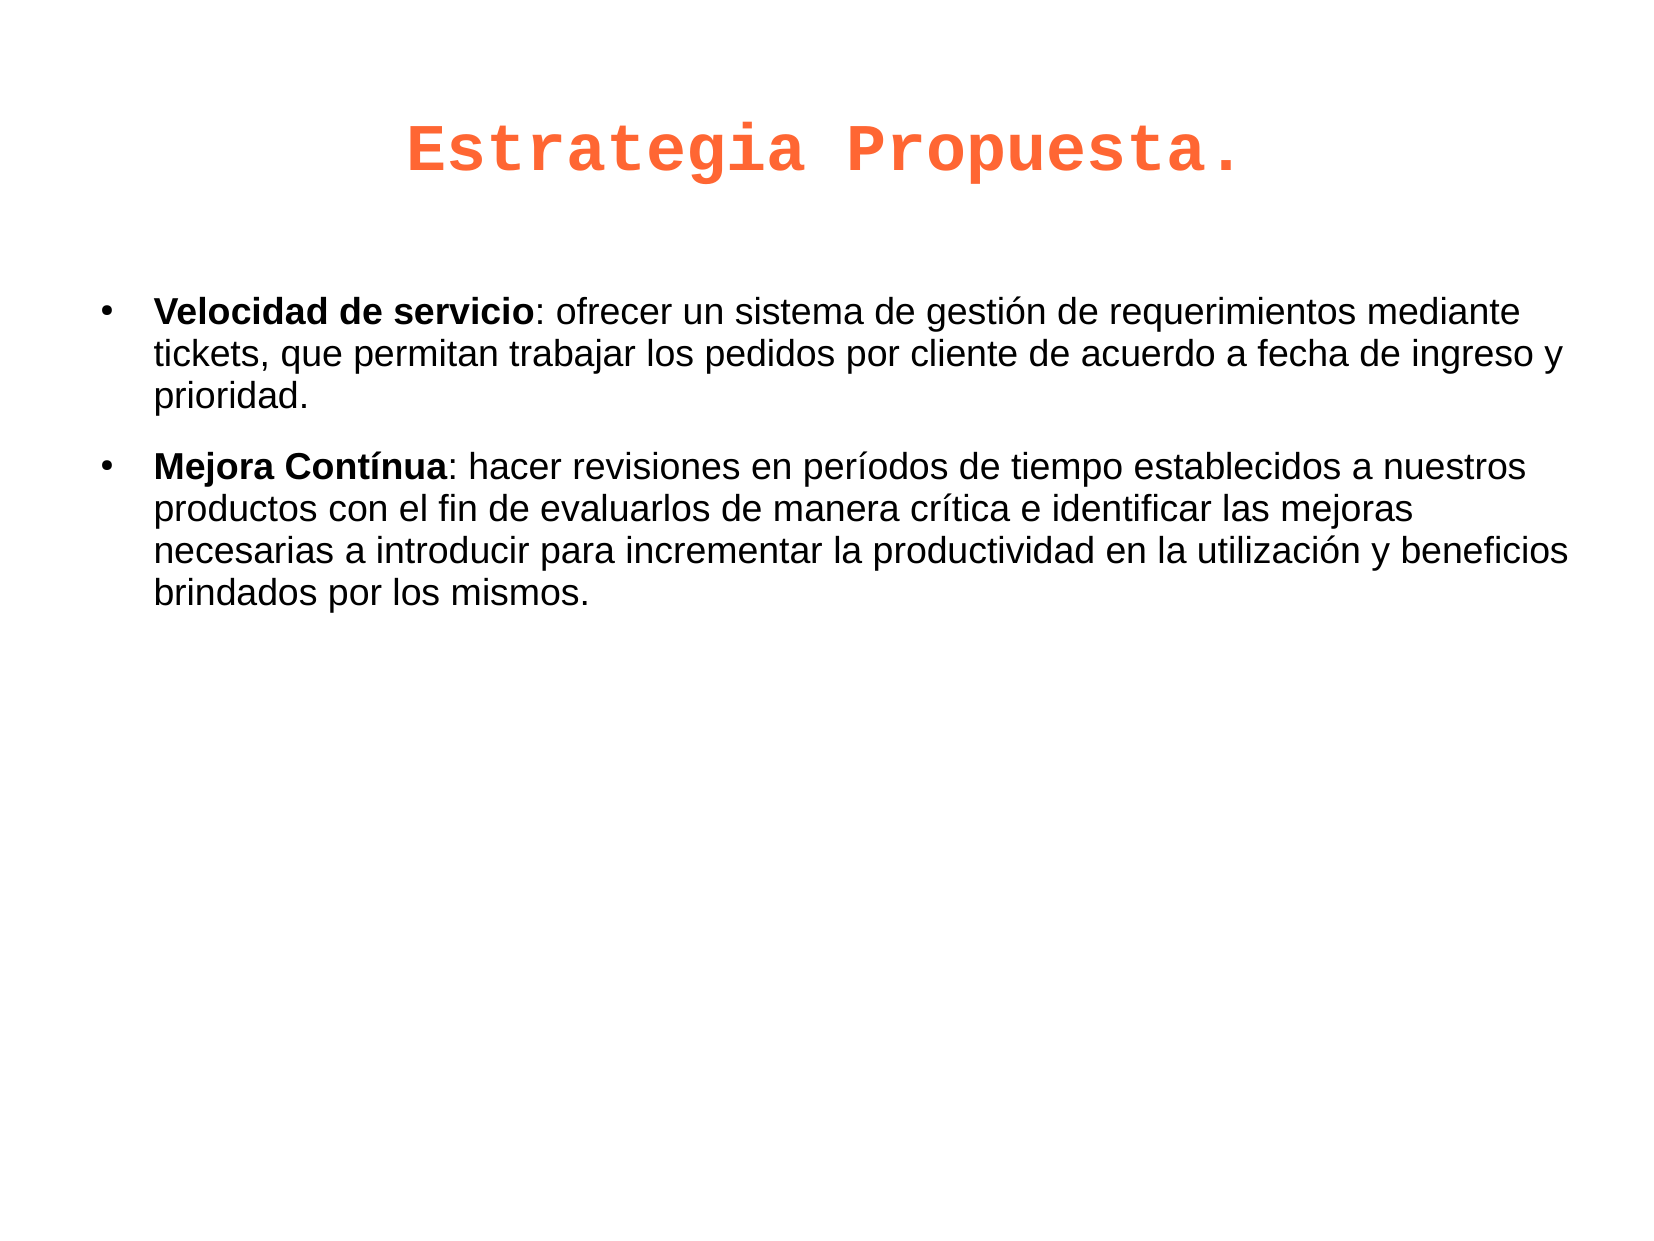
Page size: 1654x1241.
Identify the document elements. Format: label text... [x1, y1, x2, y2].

title Estrategia Propuesta. [82, 56, 1571, 250]
list Velocidad de servicio: ofrecer un sistema de gestión de requerimientos mediante tickets, que permitan trabajar los pedidos por cliente de acuerdo a fecha de ingreso y prioridad. Mejora Contínua: hacer revisiones en períodos de tiempo establecidos a nuestros productos con el fin de evaluarlos de manera crítica e identificar las mejoras necesarias a introducir para incrementar la productividad en la utilización y beneficios brindados por los mismos. [82, 290, 1571, 1094]
